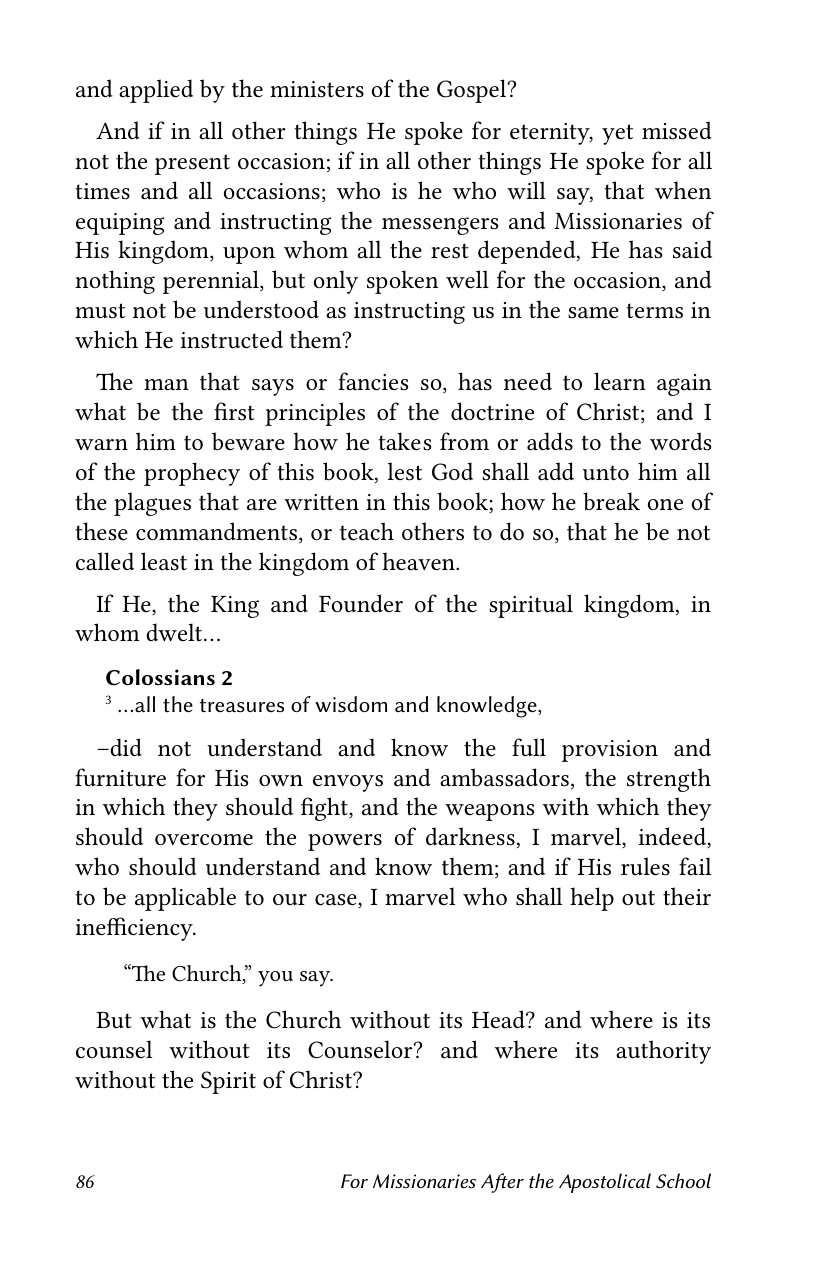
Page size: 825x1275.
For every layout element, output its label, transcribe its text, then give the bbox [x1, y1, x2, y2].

text Colossians 2 [105, 664, 682, 691]
text The man that says or fancies so, has need to learn again what be the first principles of the doctrine of Christ; and I warn him to beware how he takes from or adds to the words of the prophecy of this book, lest God shall add unto him all the plagues that are written in this book; how he break one of these commandments, or teach others to do so, that he be not called least in the kingdom of heaven. [75, 368, 712, 576]
text and applied by the ministers of the Gospel? [75, 75, 712, 103]
text 3 ...all the treasures of wisdom and knowledge, [105, 692, 682, 718]
text “The Church,” you say. [105, 961, 682, 987]
text If He, the King and Founder of the spiritual kingdom, in whom dwelt… [75, 589, 712, 648]
text –did not understand and know the full provision and furniture for His own envoys and ambassadors, the strength in which they should fight, and the weapons with which they should overcome the powers of darkness, I marvel, indeed, who should understand and know them; and if His rules fail to be applicable to our case, I marvel who shall help out their inefficiency. [75, 734, 712, 942]
text And if in all other things He spoke for eternity, yet missed not the present occasion; if in all other things He spoke for all times and all occasions; who is he who will say, that when equiping and instructing the messengers and Missionaries of His kingdom, upon whom all the rest depended, He has said nothing perennial, but only spoken well for the occasion, and must not be understood as instructing us in the same terms in which He instructed them? [75, 117, 712, 355]
text But what is the Church without its Head? and where is its counsel without its Counselor? and where its authority without the Spirit of Christ? [75, 1006, 712, 1095]
